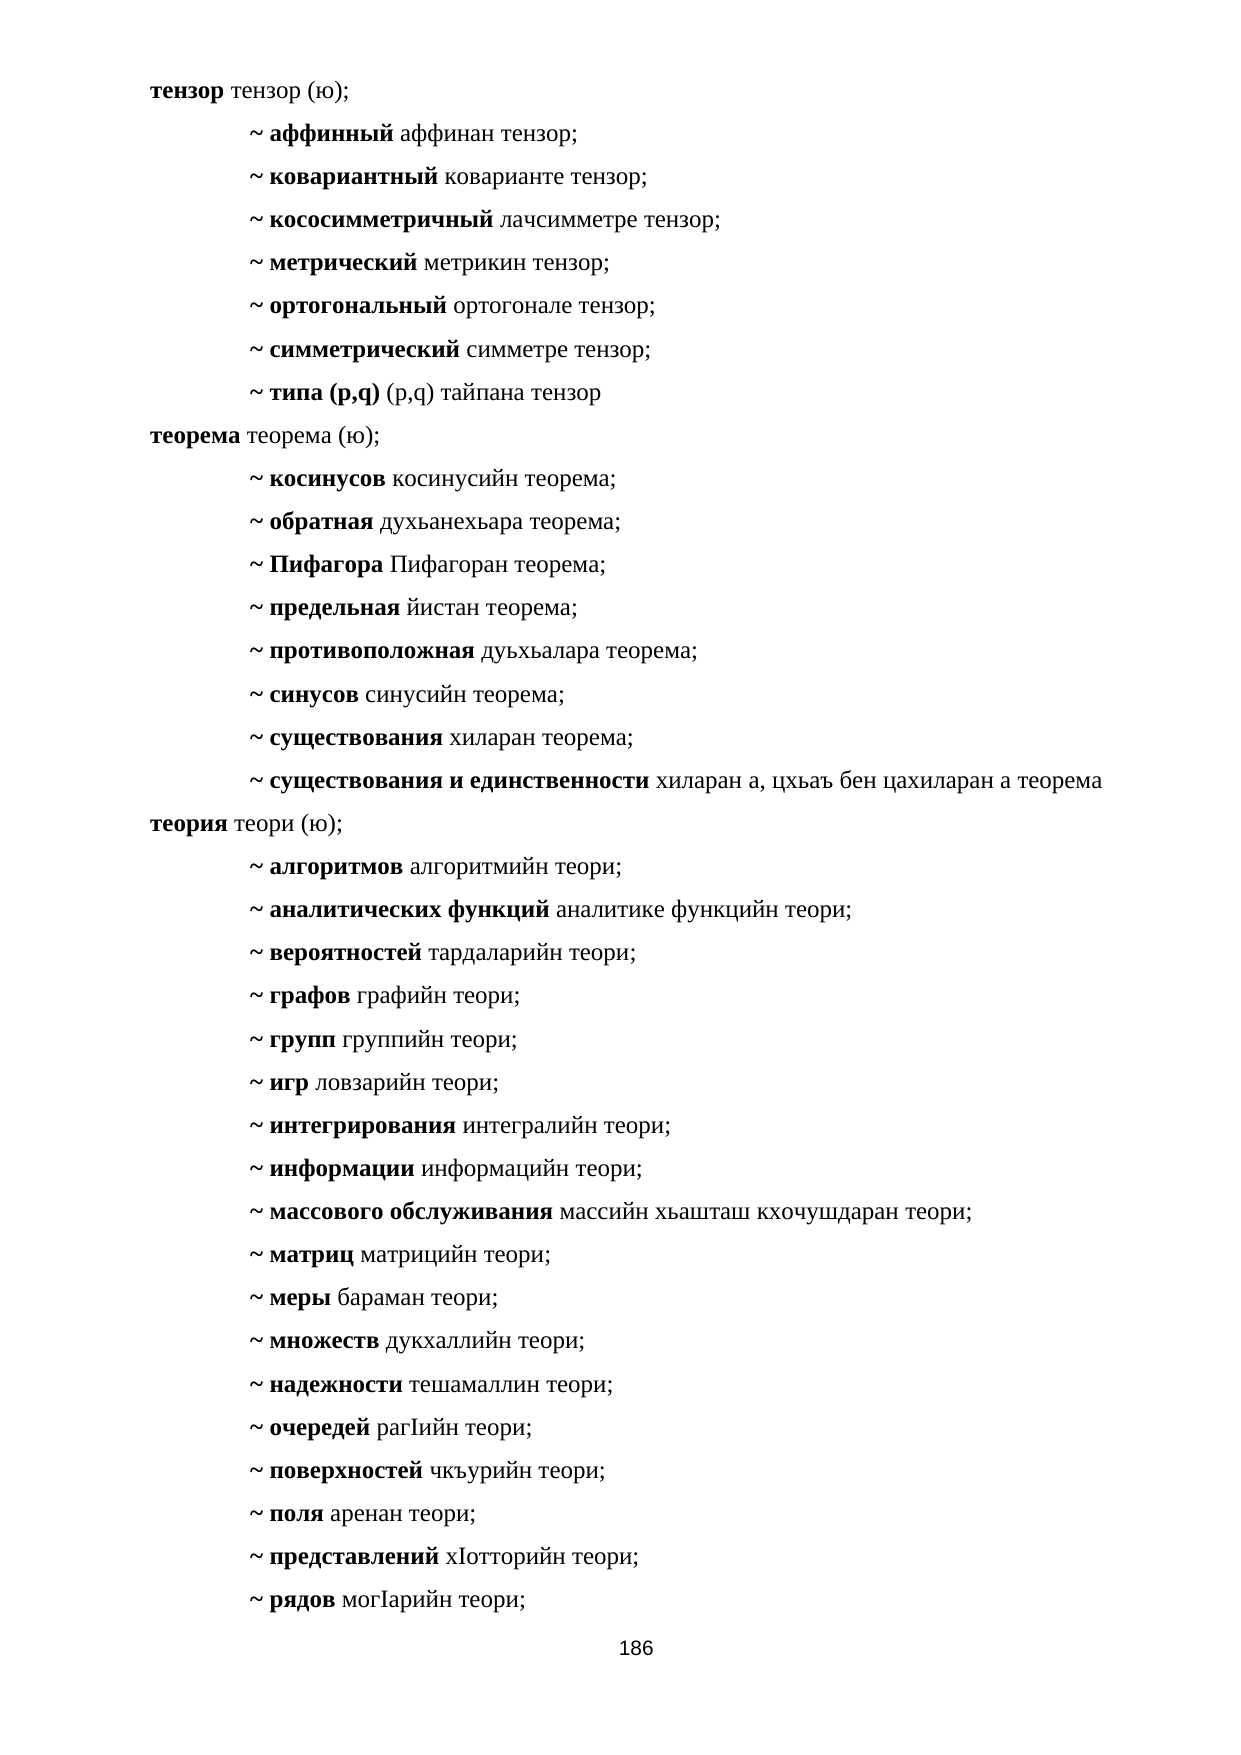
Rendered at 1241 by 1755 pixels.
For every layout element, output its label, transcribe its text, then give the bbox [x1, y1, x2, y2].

text тензор тензор (ю); ~ аффинный аффинан тензор; ~ ковариантный коварианте тензор; ~ кососимметричный лачсимметре тензор; ~ метрический метрикин тензор; ~ ортогональный ортогонале тензор; ~ симметрический симметре тензор; ~ типа (p,q) (p,q) тайпана тензор [150, 75, 1122, 406]
text теория теори (ю); ~ алгоритмов алгоритмийн теори; ~ аналитических функций аналитике функцийн теори; ~ вероятностей тардаларийн теори; ~ графов графийн теори; ~ групп группийн теори; ~ игр ловзарийн теори; ~ интегрирования интегралийн теори; ~ информации информацийн теори; ~ массового обслуживания массийн хьашташ кхочушдаран теори; ~ матриц матрицийн теори; ~ меры бараман теори; ~ множеств дукхаллийн теори; ~ надежности тешамаллин теори; ~ очередей рагӀийн теори; ~ поверхностей чкъурийн теори; ~ поля аренан теори; ~ представлений хӀотторийн теори; ~ рядов могӀарийн теори; [150, 808, 1122, 1613]
text теорема теорема (ю); ~ косинусов косинусийн теорема; ~ обратная духьанехьара теорема; ~ Пифагора Пифагоран теорема; ~ предельная йистан теорема; ~ противоположная дуьхьалара теорема; ~ синусов синусийн теорема; ~ существования хиларан теорема; ~ существования и единственности хиларан а, цхьаъ бен цахиларан а теорема [150, 420, 1122, 794]
